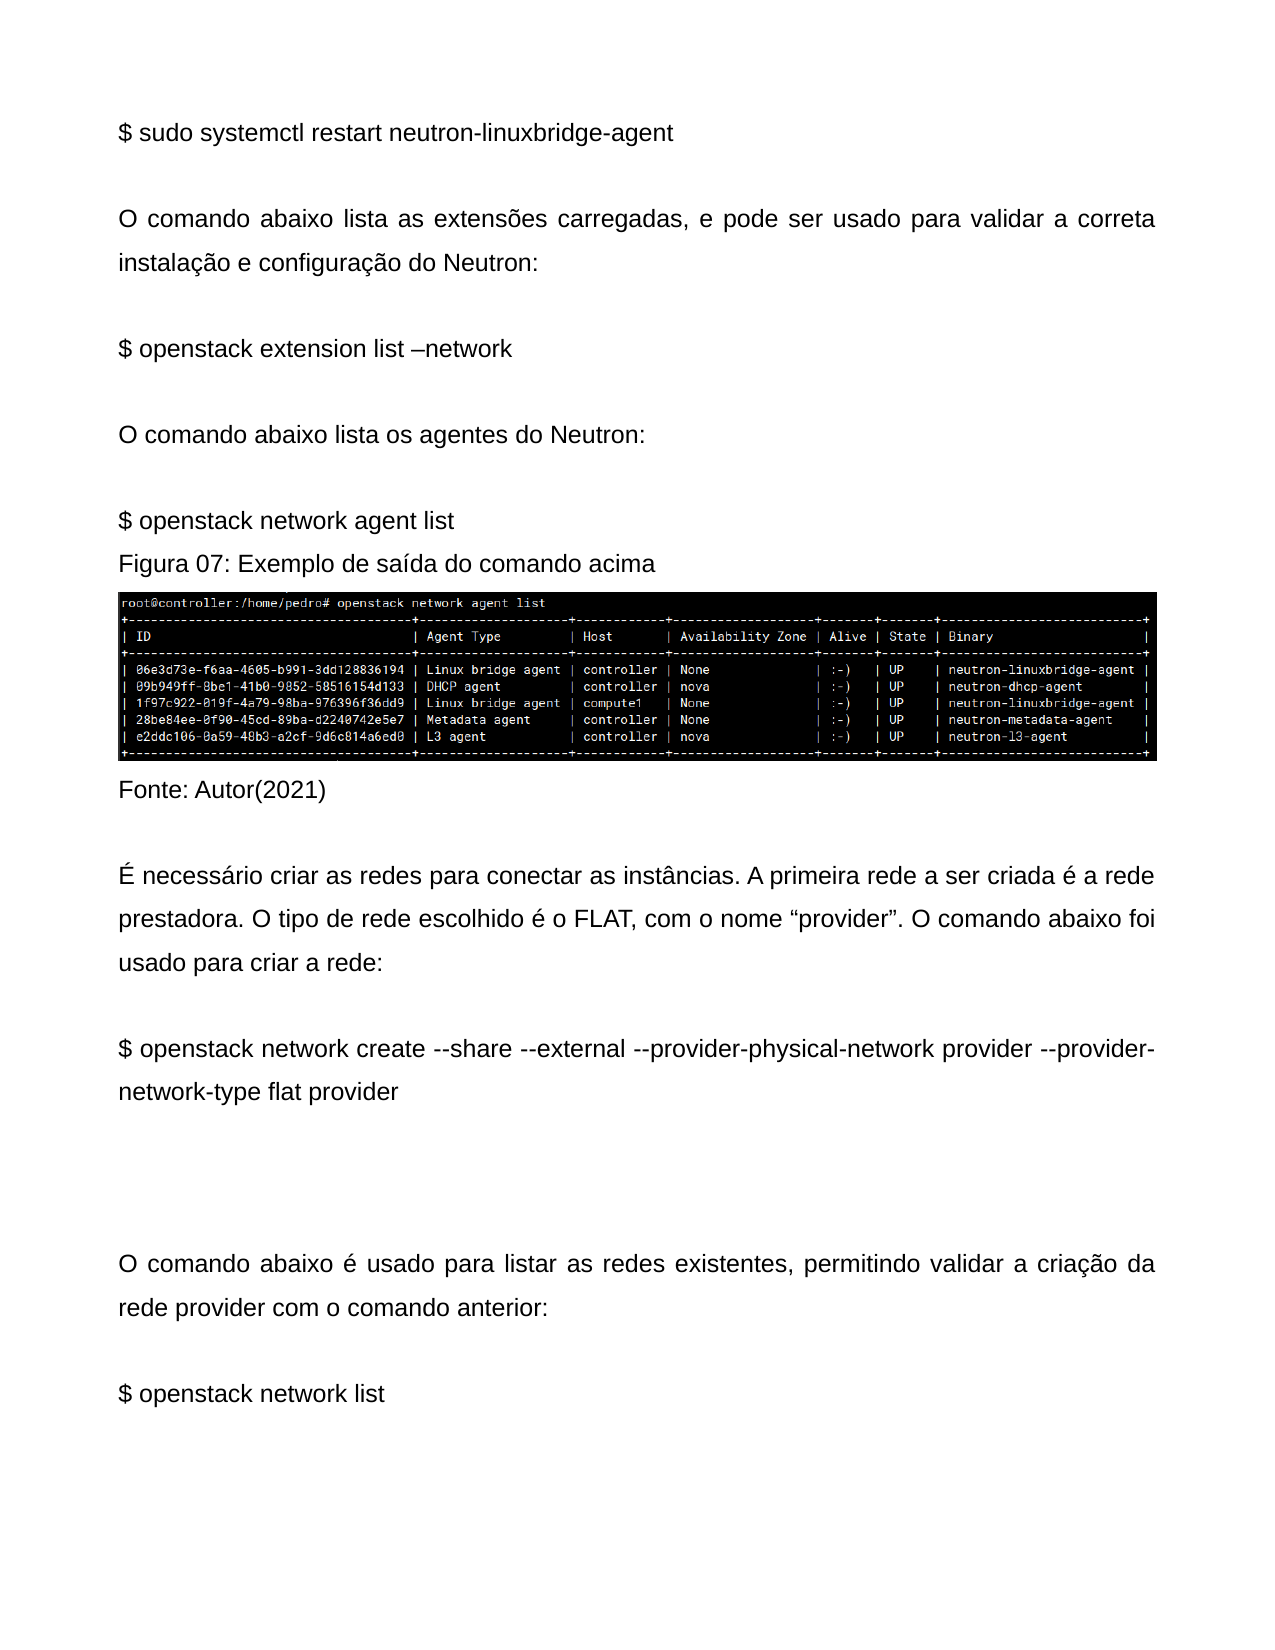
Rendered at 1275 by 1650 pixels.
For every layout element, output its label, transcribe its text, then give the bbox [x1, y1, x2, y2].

text É necessário criar as redes para conectar as instâncias. A primeira rede a ser criada é a rede prestadora. O tipo de rede escolhido é o FLAT, com o nome “provider”. O comando abaixo foi usado para criar a rede: [118, 861, 1157, 976]
text $ openstack extension list –network [118, 334, 1157, 362]
picture [118, 592, 1157, 761]
text Fonte: Autor(2021) [118, 761, 1157, 804]
text $ openstack network agent list [118, 506, 1157, 535]
text O comando abaixo lista as extensões carregadas, e pode ser usado para validar a correta instalação e configuração do Neutron: [118, 204, 1157, 276]
text O comando abaixo é usado para listar as redes existentes, permitindo validar a criação da rede provider com o comando anterior: [118, 1249, 1157, 1321]
text $ openstack network create --share --external --provider-physical-network provider --provider-network-type flat provider [118, 1034, 1157, 1106]
text $ openstack network list [118, 1379, 1157, 1407]
text O comando abaixo lista os agentes do Neutron: [118, 420, 1157, 449]
text $ sudo systemctl restart neutron-linuxbridge-agent [118, 118, 1157, 147]
text Figura 07: Exemplo de saída do comando acima [118, 549, 1157, 578]
